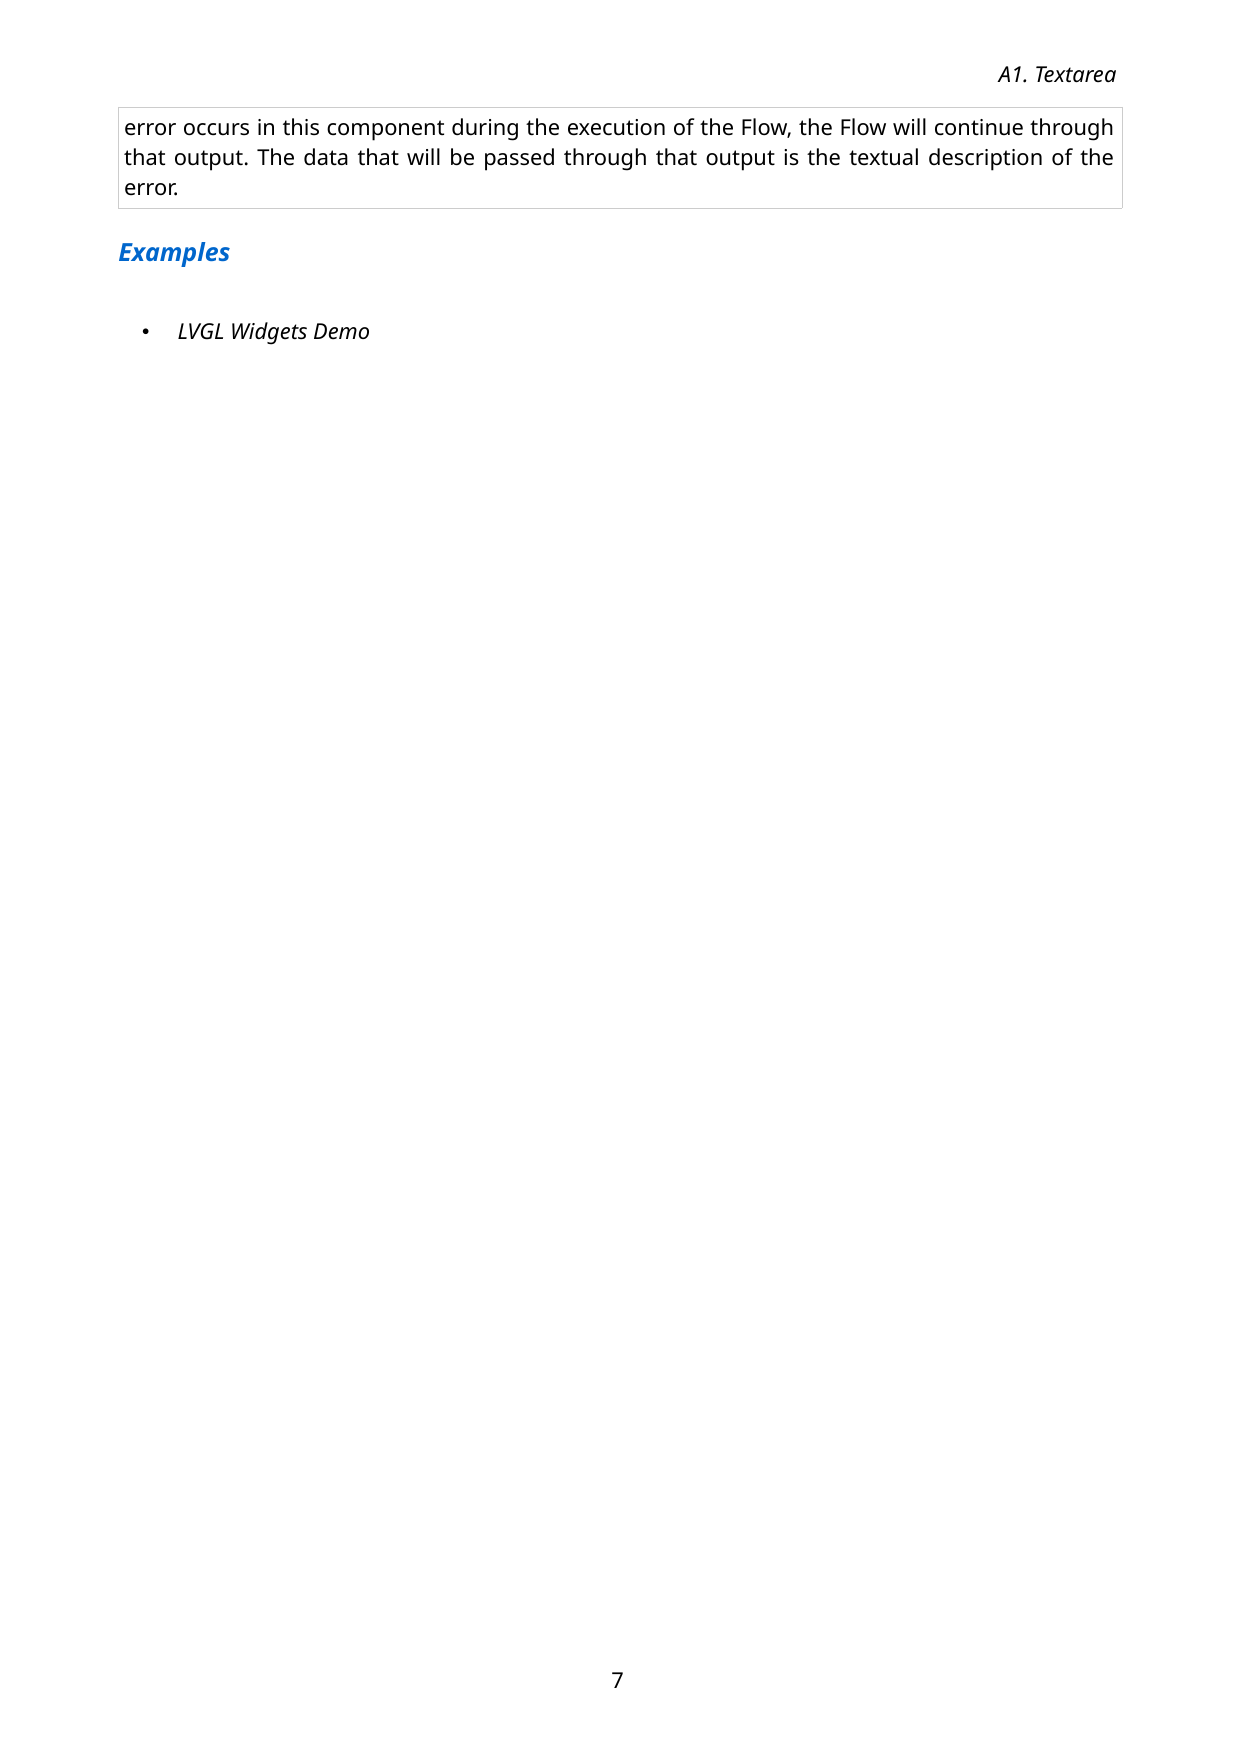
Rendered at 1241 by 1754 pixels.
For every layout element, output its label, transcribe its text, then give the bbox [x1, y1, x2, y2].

list LVGL Widgets Demo [142, 316, 1110, 346]
table_cell error occurs in this component during the execution of the Flow, the Flow will continue through that output. The data that will be passed through that output is the textual description of the error. [119, 108, 1122, 207]
subtitle Examples [118, 234, 1122, 268]
